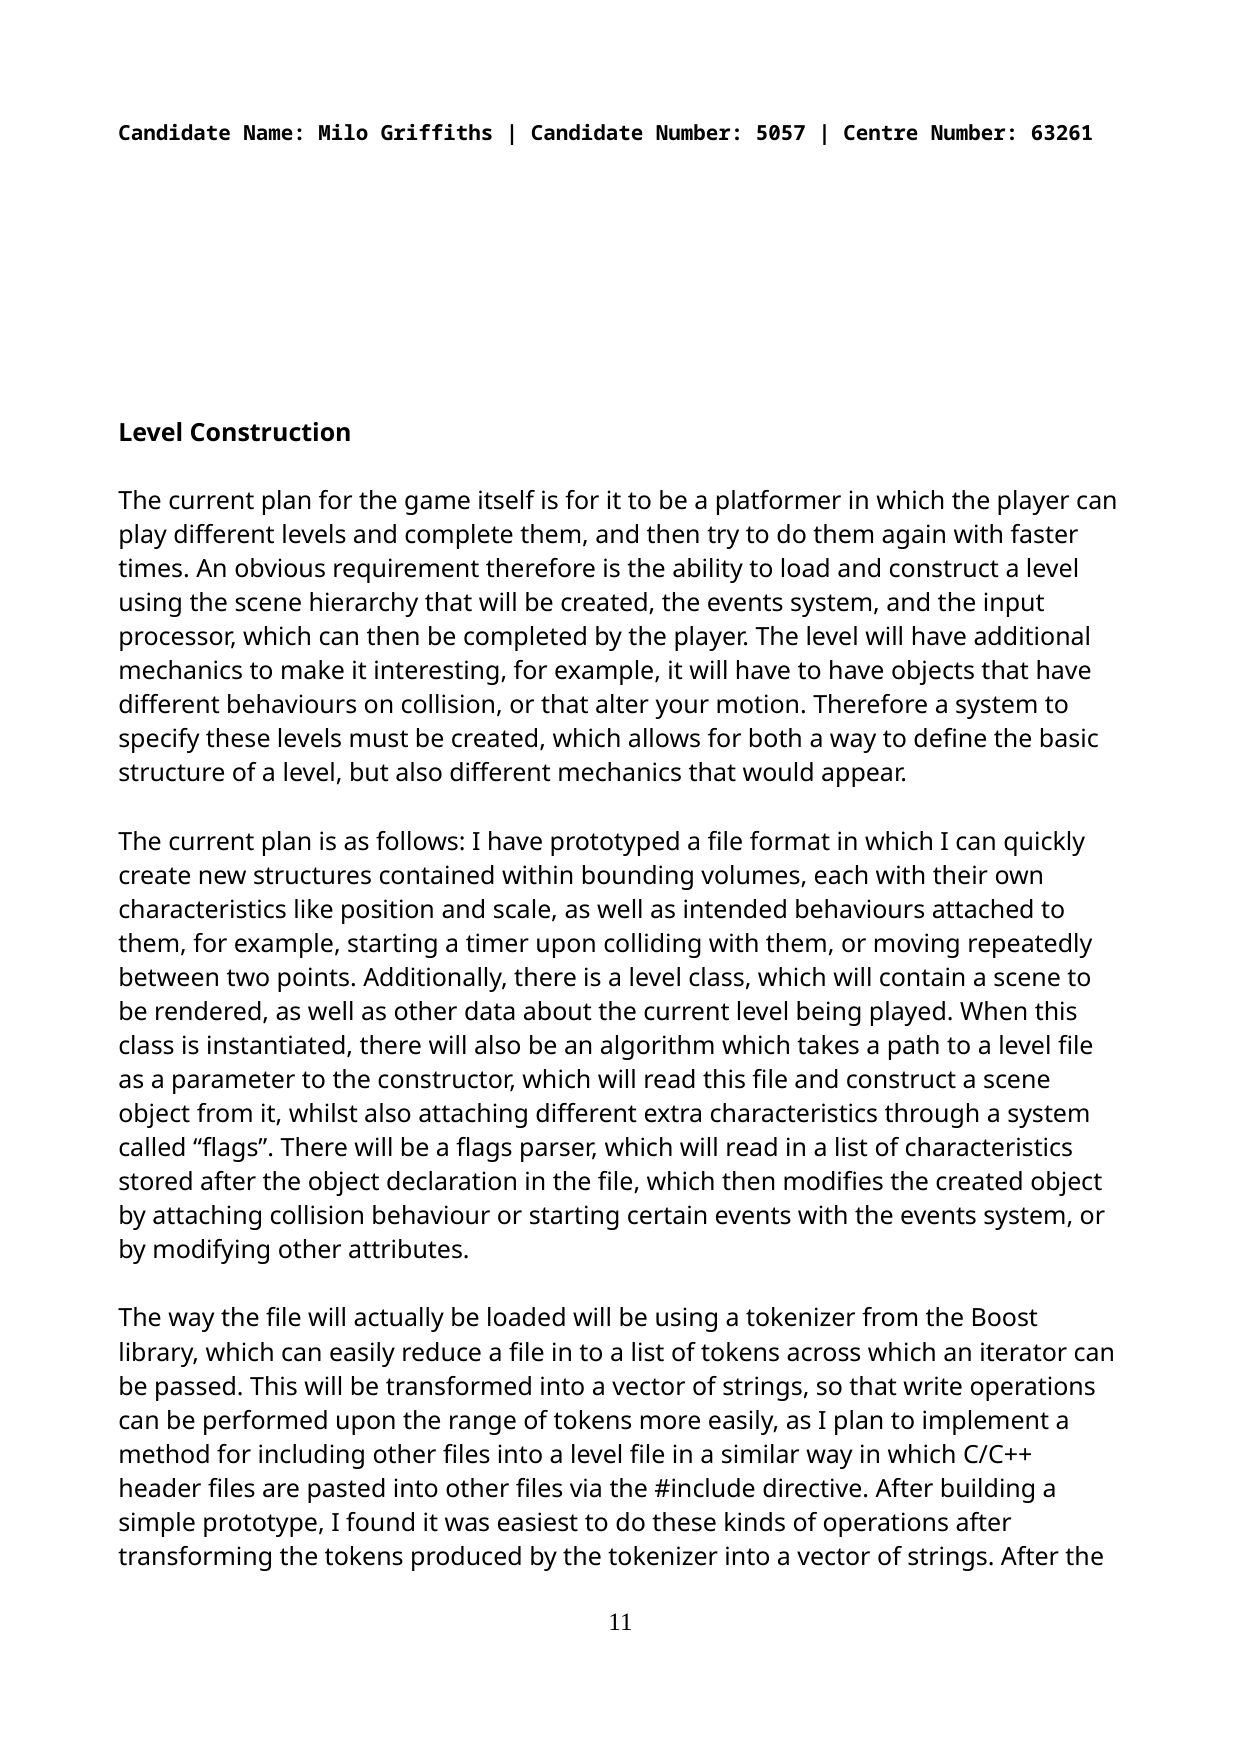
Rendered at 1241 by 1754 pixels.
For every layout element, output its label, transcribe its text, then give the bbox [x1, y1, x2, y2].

text The current plan for the game itself is for it to be a platformer in which the player can play different levels and complete them, and then try to do them again with faster times. An obvious requirement therefore is the ability to load and construct a level using the scene hierarchy that will be created, the events system, and the input processor, which can then be completed by the player. The level will have additional mechanics to make it interesting, for example, it will have to have objects that have different behaviours on collision, or that alter your motion. Therefore a system to specify these levels must be created, which allows for both a way to define the basic structure of a level, but also different mechanics that would appear. [118, 483, 1122, 789]
text The way the file will actually be loaded will be using a tokenizer from the Boost library, which can easily reduce a file in to a list of tokens across which an iterator can be passed. This will be transformed into a vector of strings, so that write operations can be performed upon the range of tokens more easily, as I plan to implement a method for including other files into a level file in a similar way in which C/C++ header files are pasted into other files via the #include directive. After building a simple prototype, I found it was easiest to do these kinds of operations after transforming the tokens produced by the tokenizer into a vector of strings. After the [118, 1300, 1122, 1573]
text Level Construction [118, 414, 1122, 448]
text The current plan is as follows: I have prototyped a file format in which I can quickly create new structures contained within bounding volumes, each with their own characteristics like position and scale, as well as intended behaviours attached to them, for example, starting a timer upon colliding with them, or moving repeatedly between two points. Additionally, there is a level class, which will contain a scene to be rendered, as well as other data about the current level being played. When this class is instantiated, there will also be an algorithm which takes a path to a level file as a parameter to the constructor, which will read this file and construct a scene object from it, whilst also attaching different extra characteristics through a system called “flags”. There will be a flags parser, which will read in a list of characteristics stored after the object declaration in the file, which then modifies the created object by attaching collision behaviour or starting certain events with the events system, or by modifying other attributes. [118, 823, 1122, 1266]
